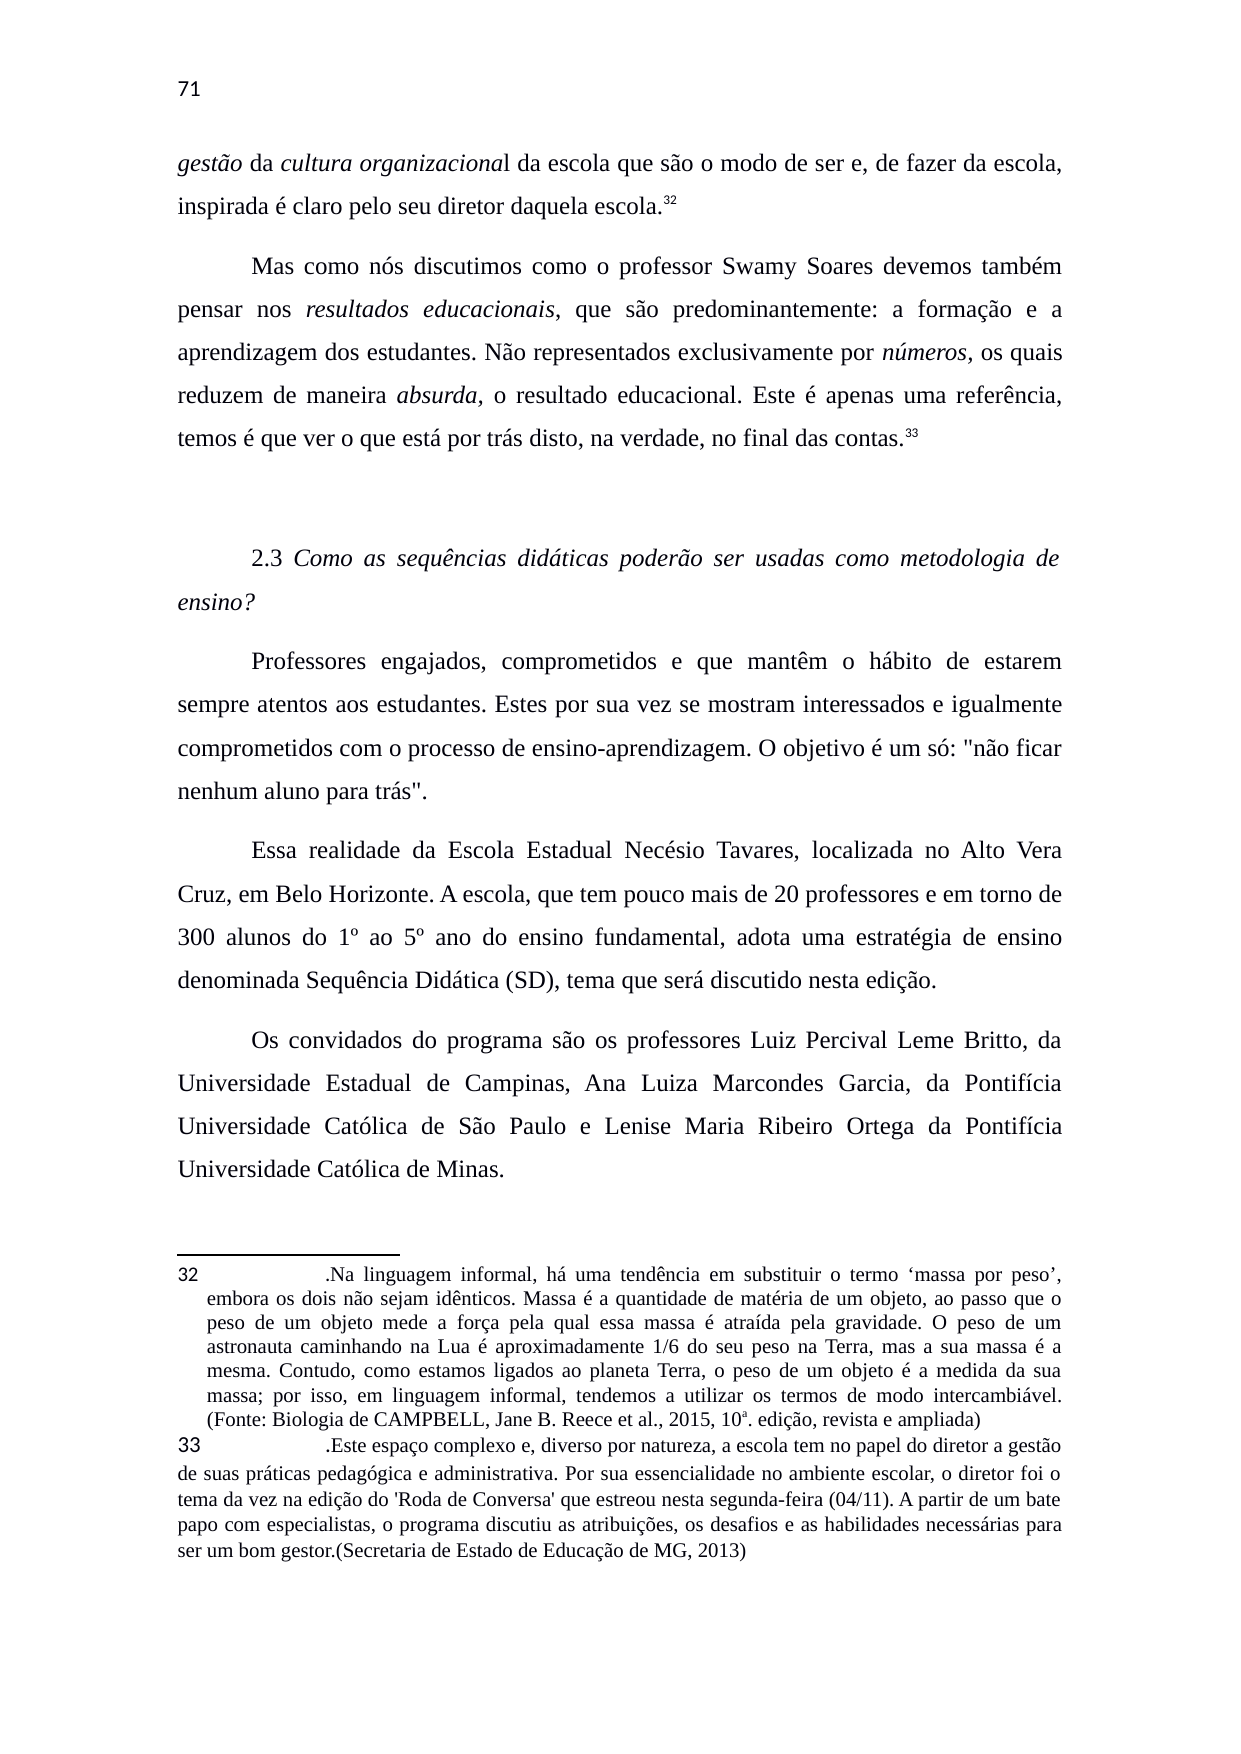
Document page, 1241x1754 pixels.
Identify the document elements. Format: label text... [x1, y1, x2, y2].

text Mas como nós discutimos como o professor Swamy Soares devemos também pensar nos resultados educacionais, que são predominantemente: a formação e a aprendizagem dos estudantes. Não representados exclusivamente por números, os quais reduzem de maneira absurda, o resultado educacional. Este é apenas uma referência, temos é que ver o que está por trás disto, na verdade, no final das contas. [177, 251, 1063, 452]
text .Este espaço complexo e, diverso por natureza, a escola tem no papel do diretor a gestão de suas práticas pedagógica e administrativa. Por sua essencialidade no ambiente escolar, o diretor foi o tema da vez na edição do 'Roda de Conversa' que estreou nesta segunda-feira (04/11). A partir de um bate papo com especialistas, o programa discutiu as atribuições, os desafios e as habilidades necessárias para ser um bom gestor.(Secretaria de Estado de Educação de MG, 2013) [177, 1431, 1063, 1562]
text .Na linguagem informal, há uma tendência em substituir o termo ‘massa por peso’, embora os dois não sejam idênticos. Massa é a quantidade de matéria de um objeto, ao passo que o peso de um objeto mede a força pela qual essa massa é atraída pela gravidade. O peso de um astronauta caminhando na Lua é aproximadamente 1/6 do seu peso na Terra, mas a sua massa é a mesma. Contudo, como estamos ligados ao planeta Terra, o peso de um objeto é a medida da sua massa; por isso, em linguagem informal, tendemos a utilizar os termos de modo intercambiável. (Fonte: Biologia de CAMPBELL, Jane B. Reece et al., 2015, 10a. edição, revista e ampliada) [177, 1261, 1063, 1431]
text gestão da cultura organizacional da escola que são o modo de ser e, de fazer da escola, inspirada é claro pelo seu diretor daquela escola. [177, 148, 1063, 220]
text Os convidados do programa são os professores Luiz Percival Leme Britto, da Universidade Estadual de Campinas, Ana Luiza Marcondes Garcia, da Pontifícia Universidade Católica de São Paulo e Lenise Maria Ribeiro Ortega da Pontifícia Universidade Católica de Minas. [177, 1025, 1063, 1183]
text 2.3 Como as sequências didáticas poderão ser usadas como metodologia de ensino? [177, 543, 1063, 615]
text Professores engajados, comprometidos e que mantêm o hábito de estarem sempre atentos aos estudantes. Estes por sua vez se mostram interessados e igualmente comprometidos com o processo de ensino-aprendizagem. O objetivo é um só: "não ficar nenhum aluno para trás". [177, 646, 1063, 804]
text Essa realidade da Escola Estadual Necésio Tavares, localizada no Alto Vera Cruz, em Belo Horizonte. A escola, que tem pouco mais de 20 professores e em torno de 300 alunos do 1º ao 5º ano do ensino fundamental, adota uma estratégia de ensino denominada Sequência Didática (SD), tema que será discutido nesta edição. [177, 836, 1063, 994]
